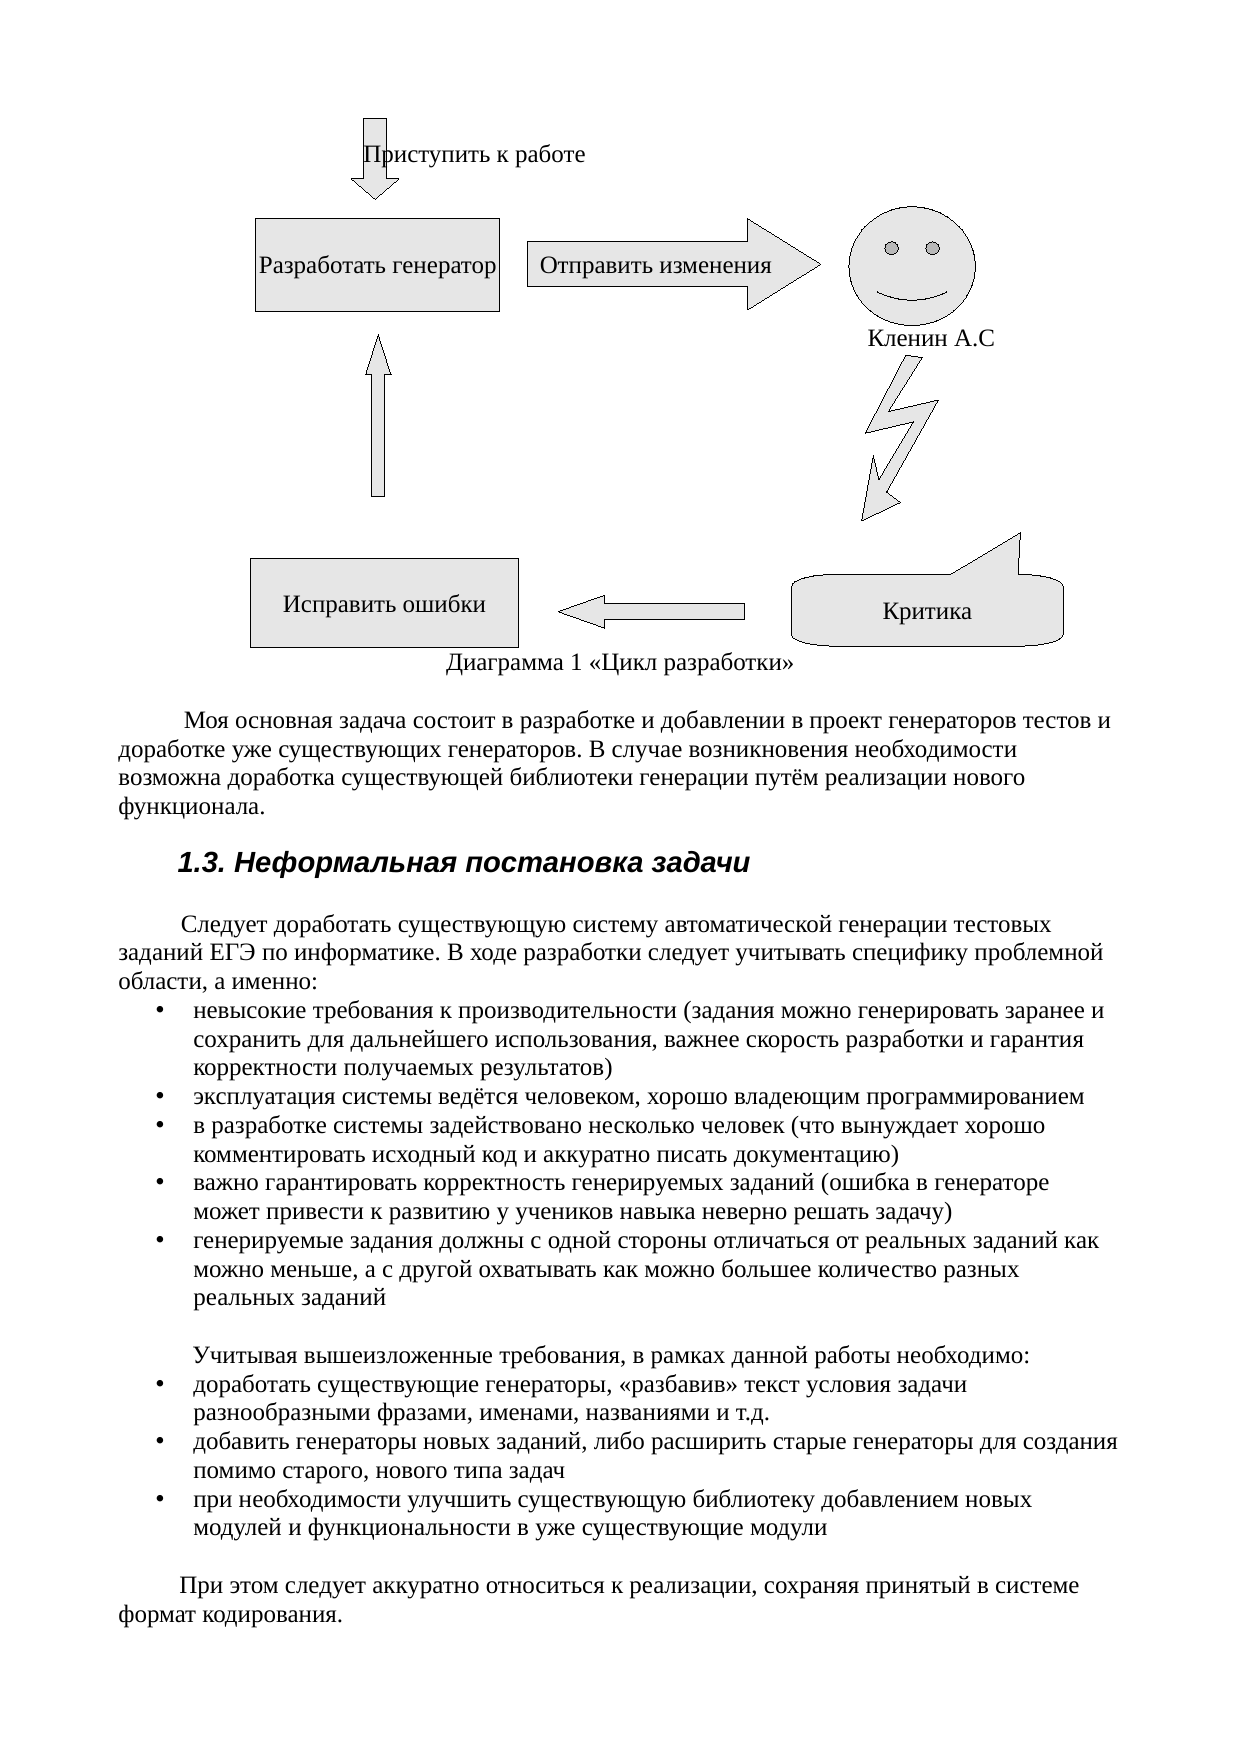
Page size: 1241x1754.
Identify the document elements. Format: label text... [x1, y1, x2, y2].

text Диаграмма 1 «Цикл разработки» [118, 118, 1122, 676]
list при необходимости улучшить существующую библиотеку добавлением новых модулей и функциональности в уже существующие модули [156, 1484, 1122, 1541]
list эксплуатация системы ведётся человеком, хорошо владеющим программированием [156, 1081, 1122, 1110]
list невысокие требования к производительности (задания можно генерировать заранее и сохранить для дальнейшего использования, важнее скорость разработки и гарантия корректности получаемых результатов) [156, 995, 1122, 1081]
list добавить генераторы новых заданий, либо расширить старые генераторы для создания помимо старого, нового типа задач [156, 1426, 1122, 1484]
subtitle 1.3. Неформальная постановка задачи [177, 845, 1122, 878]
list доработать существующие генераторы, «разбавив» текст условия задачи разнообразными фразами, именами, названиями и т.д. [156, 1369, 1122, 1426]
text Следует доработать существующую систему автоматической генерации тестовых заданий ЕГЭ по информатике. В ходе разработки следует учитывать специфику проблемной области, а именно: [118, 909, 1122, 995]
text Моя основная задача состоит в разработке и добавлении в проект генераторов тестов и доработке уже существующих генераторов. В случае возникновения необходимости возможна доработка существующей библиотеки генерации путём реализации нового функционала. [118, 705, 1122, 820]
text При этом следует аккуратно относиться к реализации, сохраняя принятый в системе формат кодирования. [118, 1570, 1122, 1627]
list в разработке системы задействовано несколько человек (что вынуждает хорошо комментировать исходный код и аккуратно писать документацию) [156, 1110, 1122, 1167]
list генерируемые задания должны с одной стороны отличаться от реальных заданий как можно меньше, а с другой охватывать как можно большее количество разных реальных заданий [156, 1225, 1122, 1311]
list важно гарантировать корректность генерируемых заданий (ошибка в генераторе может привести к развитию у учеников навыка неверно решать задачу) [156, 1167, 1122, 1225]
text Учитывая вышеизложенные требования, в рамках данной работы необходимо: [118, 1340, 1122, 1369]
